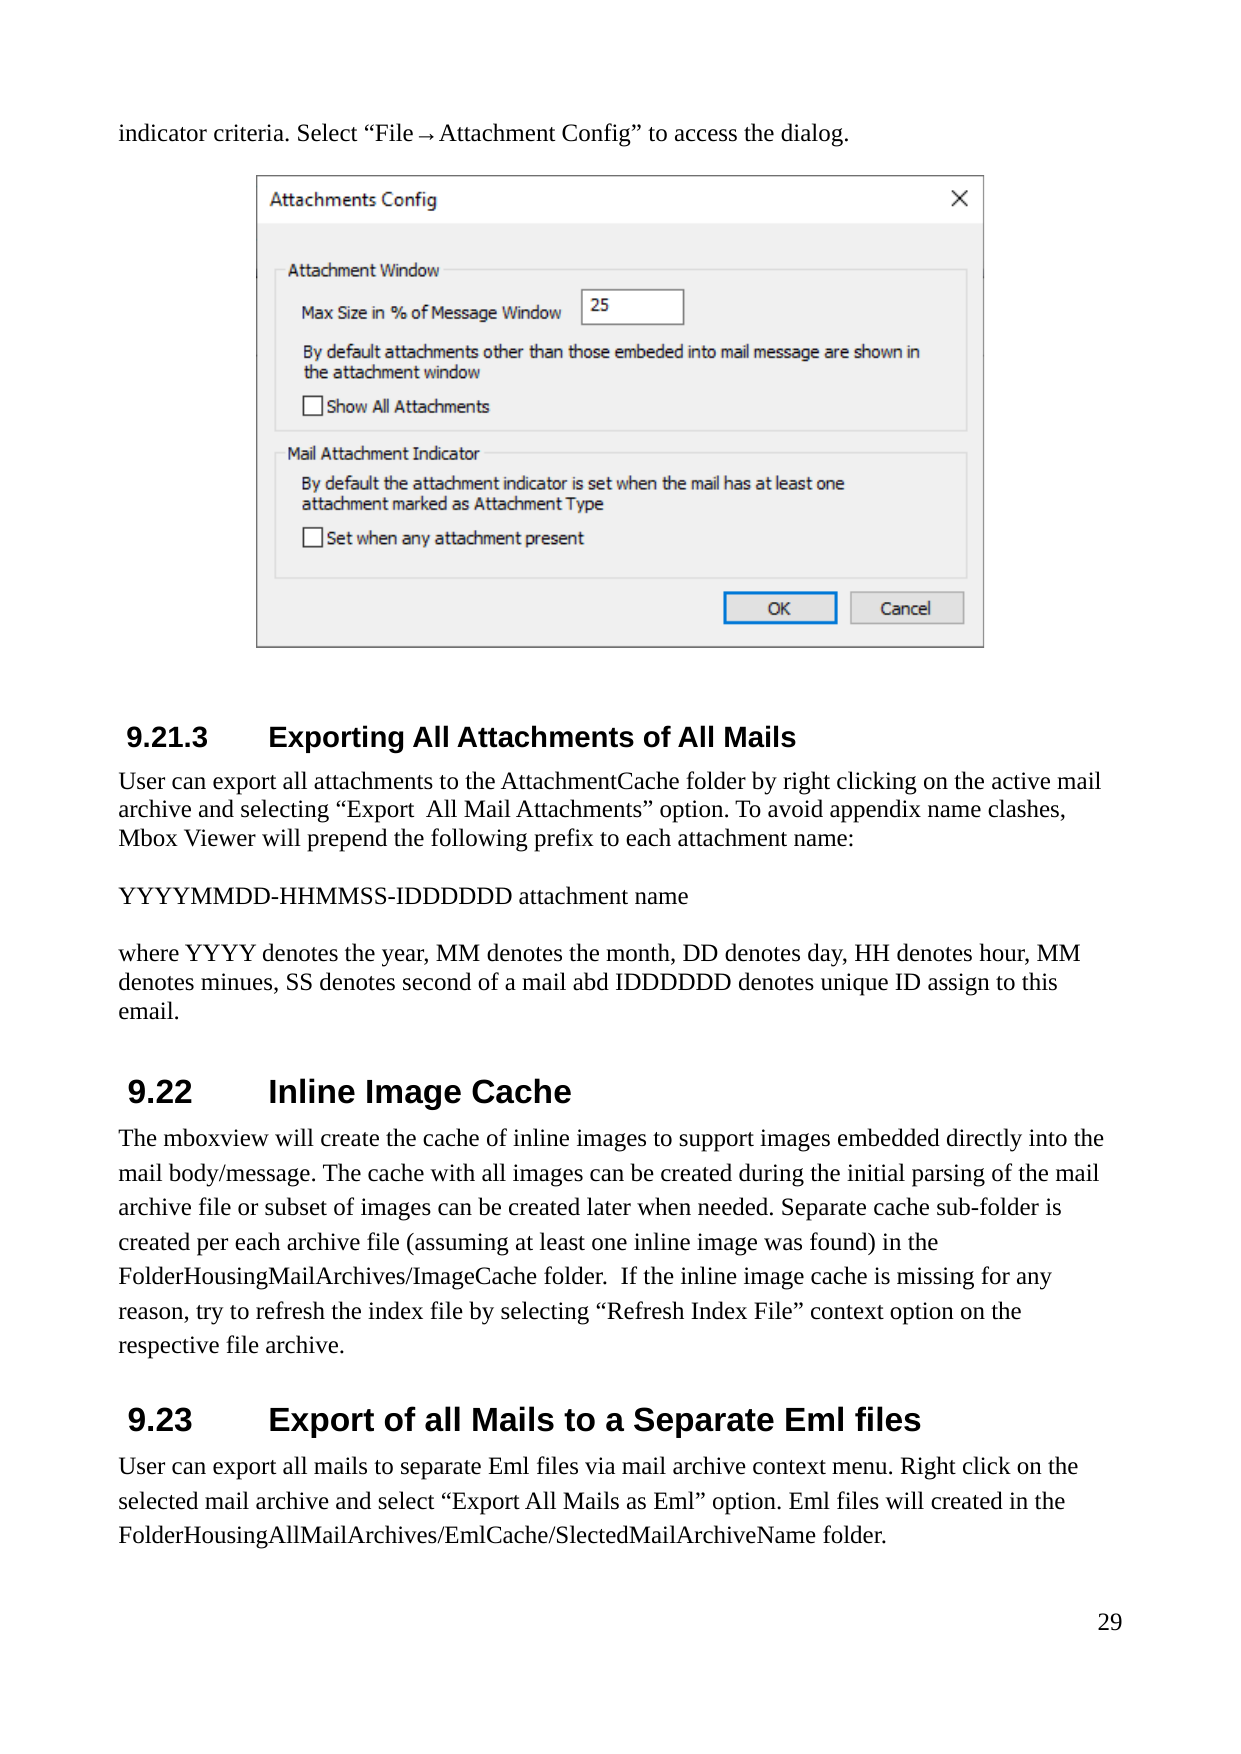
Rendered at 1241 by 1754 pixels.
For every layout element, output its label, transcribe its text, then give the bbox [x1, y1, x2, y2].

text where YYYY denotes the year, MM denotes the month, DD denotes day, HH denotes hour, MM denotes minues, SS denotes second of a mail abd IDDDDDD denotes unique ID assign to this email. [118, 938, 1122, 1024]
subtitle Inline Image Cache [118, 1072, 1122, 1111]
subtitle Exporting All Attachments of All Mails [118, 719, 1122, 753]
text User can export all mails to separate Eml files via mail archive context menu. Right click on the selected mail archive and select “Export All Mails as Eml” option. Eml files will created in the FolderHousingAllMailArchives/EmlCache/SlectedMailArchiveName folder. [118, 1451, 1122, 1549]
picture [256, 175, 985, 648]
text indicator criteria. Select “File→Attachment Config” to access the dialog. [118, 118, 1122, 147]
text The mboxview will create the cache of inline images to support images embedded directly into the mail body/message. The cache with all images can be created during the initial parsing of the mail archive file or subset of images can be created later when needed. Separate cache sub-folder is created per each archive file (assuming at least one inline image was found) in the FolderHousingMailArchives/ImageCache folder. If the inline image cache is missing for any reason, try to refresh the index file by selecting “Refresh Index File” context option on the respective file archive. [118, 1123, 1122, 1359]
text YYYYMMDD-HHMMSS-IDDDDDD attachment name [118, 881, 1122, 909]
text User can export all attachments to the AttachmentCache folder by right clicking on the active mail archive and selecting “Export All Mail Attachments” option. To avoid appendix name clashes, Mbox Viewer will prepend the following prefix to each attachment name: [118, 766, 1122, 852]
subtitle Export of all Mails to a Separate Eml files [118, 1400, 1122, 1439]
